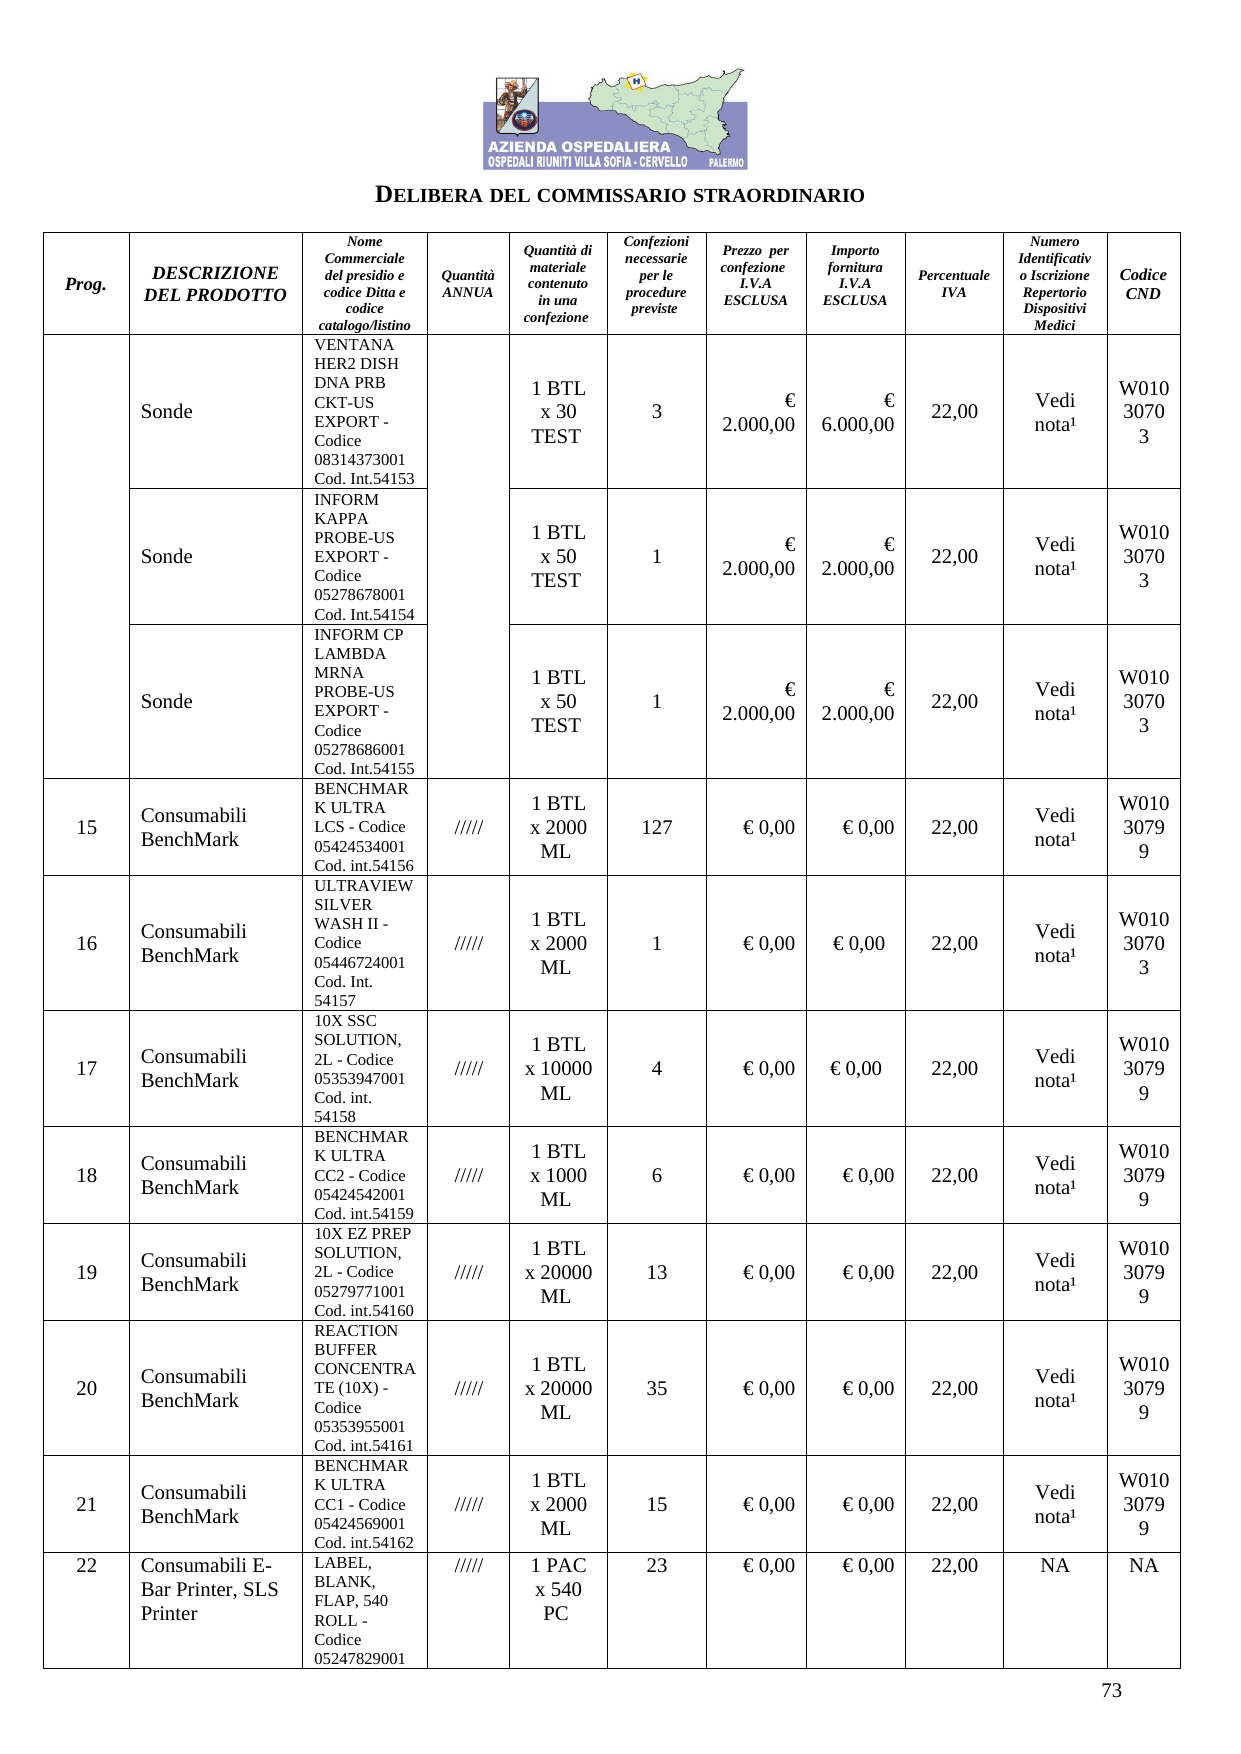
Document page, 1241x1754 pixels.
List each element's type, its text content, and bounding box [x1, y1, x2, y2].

table_header Prog. [44, 233, 129, 334]
table_cell ///// [428, 1321, 509, 1455]
table_cell 18 [44, 1127, 129, 1223]
table_cell ULTRAVIEW SILVER WASH II - Codice 05446724001 Cod. Int. 54157 [303, 876, 427, 1010]
table_cell 15 [608, 1456, 706, 1552]
table_cell ///// [428, 1224, 509, 1320]
table_cell 1 [608, 489, 706, 623]
table_cell 13 [608, 1224, 706, 1320]
table_cell LABEL, BLANK, FLAP, 540 ROLL - Codice 05247829001 [303, 1553, 427, 1668]
table_header Codice CND [1108, 233, 1180, 334]
table_cell 1 BTL x 2000 ML [510, 1456, 607, 1552]
table_cell W01030799 [1108, 779, 1180, 875]
table_cell W01030703 [1108, 335, 1180, 488]
table_cell [428, 335, 509, 778]
table_cell W01030799 [1108, 1011, 1180, 1126]
table_cell Vedi nota¹ [1004, 335, 1107, 488]
table_cell W01030703 [1108, 625, 1180, 778]
table_cell W01030799 [1108, 1224, 1180, 1320]
table_cell 16 [44, 876, 129, 1010]
table_cell W01030703 [1108, 489, 1180, 623]
table_cell 22,00 [906, 1321, 1003, 1455]
table_cell REACTION BUFFER CONCENTRATE (10X) - Codice 05353955001 Cod. int.54161 [303, 1321, 427, 1455]
table_cell NA [1004, 1553, 1107, 1668]
table_cell 1 BTL x 20000 ML [510, 1224, 607, 1320]
table_cell Vedi nota¹ [1004, 876, 1107, 1010]
table_cell 35 [608, 1321, 706, 1455]
table_cell ///// [428, 876, 509, 1010]
table_cell 1 BTL x 50 TEST [510, 625, 607, 778]
table_cell € 0,00 [707, 1224, 806, 1320]
table_cell 10X EZ PREP SOLUTION, 2L - Codice 05279771001 Cod. int.54160 [303, 1224, 427, 1320]
table_cell € 0,00 [807, 779, 905, 875]
table_cell 4 [608, 1011, 706, 1126]
table_cell Consumabili BenchMark [130, 779, 302, 875]
table_cell BENCHMARK ULTRA CC2 - Codice 05424542001 Cod. int.54159 [303, 1127, 427, 1223]
table_cell 1 [608, 876, 706, 1010]
table_cell € 0,00 [707, 876, 806, 1010]
table_cell € 2.000,00 [807, 489, 905, 623]
table_header Importo fornitura I.V.A ESCLUSA [807, 233, 905, 334]
table_cell 1 PAC x 540 PC [510, 1553, 607, 1668]
table_cell W01030799 [1108, 1127, 1180, 1223]
table_cell Consumabili BenchMark [130, 876, 302, 1010]
table_cell 19 [44, 1224, 129, 1320]
table_cell INFORM KAPPA PROBE-US EXPORT - Codice 05278678001 Cod. Int.54154 [303, 489, 427, 623]
table_cell Sonde [130, 625, 302, 778]
table_cell € 0,00 [807, 876, 905, 1010]
table_cell W01030703 [1108, 876, 1180, 1010]
table_cell ///// [428, 1456, 509, 1552]
table_cell 21 [44, 1456, 129, 1552]
table_cell € 0,00 [807, 1553, 905, 1668]
table_cell € 0,00 [707, 1011, 806, 1126]
table_cell € 0,00 [807, 1224, 905, 1320]
table_cell € 2.000,00 [807, 625, 905, 778]
table_cell INFORM CP LAMBDA MRNA PROBE-US EXPORT - Codice 05278686001 Cod. Int.54155 [303, 625, 427, 778]
table_cell € 0,00 [707, 1321, 806, 1455]
table_cell 22,00 [906, 1553, 1003, 1668]
table_header DESCRIZIONE DEL PRODOTTO [130, 233, 302, 334]
table_cell € 0,00 [807, 1456, 905, 1552]
table_header Confezioni necessarie per le procedure previste [608, 233, 706, 334]
table_cell Consumabili BenchMark [130, 1011, 302, 1126]
table_cell W01030799 [1108, 1321, 1180, 1455]
table_cell 22,00 [906, 335, 1003, 488]
table_cell 10X SSC SOLUTION, 2L - Codice 05353947001 Cod. int. 54158 [303, 1011, 427, 1126]
table_cell € 2.000,00 [707, 625, 806, 778]
table_cell Consumabili BenchMark [130, 1456, 302, 1552]
table_cell € 0,00 [707, 1456, 806, 1552]
table_cell 1 [608, 625, 706, 778]
table_cell 15 [44, 779, 129, 875]
table_cell 17 [44, 1011, 129, 1126]
table_cell 22,00 [906, 625, 1003, 778]
table_cell € 0,00 [707, 779, 806, 875]
table_cell € 0,00 [707, 1127, 806, 1223]
table_cell € 0,00 [807, 1011, 905, 1126]
table_cell € 2.000,00 [707, 489, 806, 623]
table_cell W01030799 [1108, 1456, 1180, 1552]
table_cell 1 BTL x 30 TEST [510, 335, 607, 488]
table_cell € 0,00 [807, 1321, 905, 1455]
table_cell 127 [608, 779, 706, 875]
table_cell Consumabili BenchMark [130, 1127, 302, 1223]
table_cell BENCHMARK ULTRA LCS - Codice 05424534001 Cod. int.54156 [303, 779, 427, 875]
table_header Quantità di materiale contenuto in una confezione [510, 233, 607, 334]
table_header Numero Identificativo Iscrizione Repertorio Dispositivi Medici [1004, 233, 1107, 334]
table_cell Consumabili BenchMark [130, 1321, 302, 1455]
table_cell Vedi nota¹ [1004, 1456, 1107, 1552]
table_cell 22,00 [906, 1011, 1003, 1126]
table_cell 22,00 [906, 1224, 1003, 1320]
table_cell Sonde [130, 489, 302, 623]
table_header Percentuale IVA [906, 233, 1003, 334]
table_cell [44, 335, 129, 778]
table_cell 1 BTL x 20000 ML [510, 1321, 607, 1455]
table_cell 6 [608, 1127, 706, 1223]
table_cell Vedi nota¹ [1004, 1127, 1107, 1223]
table_cell 22 [44, 1553, 129, 1668]
table_cell Consumabili E-Bar Printer, SLS Printer [130, 1553, 302, 1668]
table_cell € 0,00 [707, 1553, 806, 1668]
table_cell Vedi nota¹ [1004, 779, 1107, 875]
table_cell ///// [428, 1011, 509, 1126]
table_cell € 0,00 [807, 1127, 905, 1223]
table_cell ///// [428, 1553, 509, 1668]
table_cell € 2.000,00 [707, 335, 806, 488]
table_cell BENCHMARK ULTRA CC1 - Codice 05424569001 Cod. int.54162 [303, 1456, 427, 1552]
table_cell 3 [608, 335, 706, 488]
table_cell 1 BTL x 2000 ML [510, 779, 607, 875]
table_cell Vedi nota¹ [1004, 489, 1107, 623]
table_cell Vedi nota¹ [1004, 625, 1107, 778]
table_cell VENTANA HER2 DISH DNA PRB CKT-US EXPORT - Codice 08314373001 Cod. Int.54153 [303, 335, 427, 488]
table_cell 20 [44, 1321, 129, 1455]
table_cell 22,00 [906, 876, 1003, 1010]
table_cell 22,00 [906, 779, 1003, 875]
table_cell 22,00 [906, 1456, 1003, 1552]
table_header Nome Commerciale del presidio e codice Ditta e codice catalogo/listino [303, 233, 427, 334]
table_cell Consumabili BenchMark [130, 1224, 302, 1320]
table_cell ///// [428, 1127, 509, 1223]
table_cell 1 BTL x 2000 ML [510, 876, 607, 1010]
table_cell 23 [608, 1553, 706, 1668]
table_cell Vedi nota¹ [1004, 1011, 1107, 1126]
table_cell 1 BTL x 10000 ML [510, 1011, 607, 1126]
table_cell 1 BTL x 1000 ML [510, 1127, 607, 1223]
table_cell NA [1108, 1553, 1180, 1668]
table_cell Vedi nota¹ [1004, 1321, 1107, 1455]
table_cell ///// [428, 779, 509, 875]
table_cell 22,00 [906, 1127, 1003, 1223]
table_cell Vedi nota¹ [1004, 1224, 1107, 1320]
table_cell € 6.000,00 [807, 335, 905, 488]
table_cell 22,00 [906, 489, 1003, 623]
table_header Prezzo per confezione I.V.A ESCLUSA [707, 233, 806, 334]
table_header Quantità ANNUA [428, 233, 509, 334]
table_cell Sonde [130, 335, 302, 488]
table_cell 1 BTL x 50 TEST [510, 489, 607, 623]
